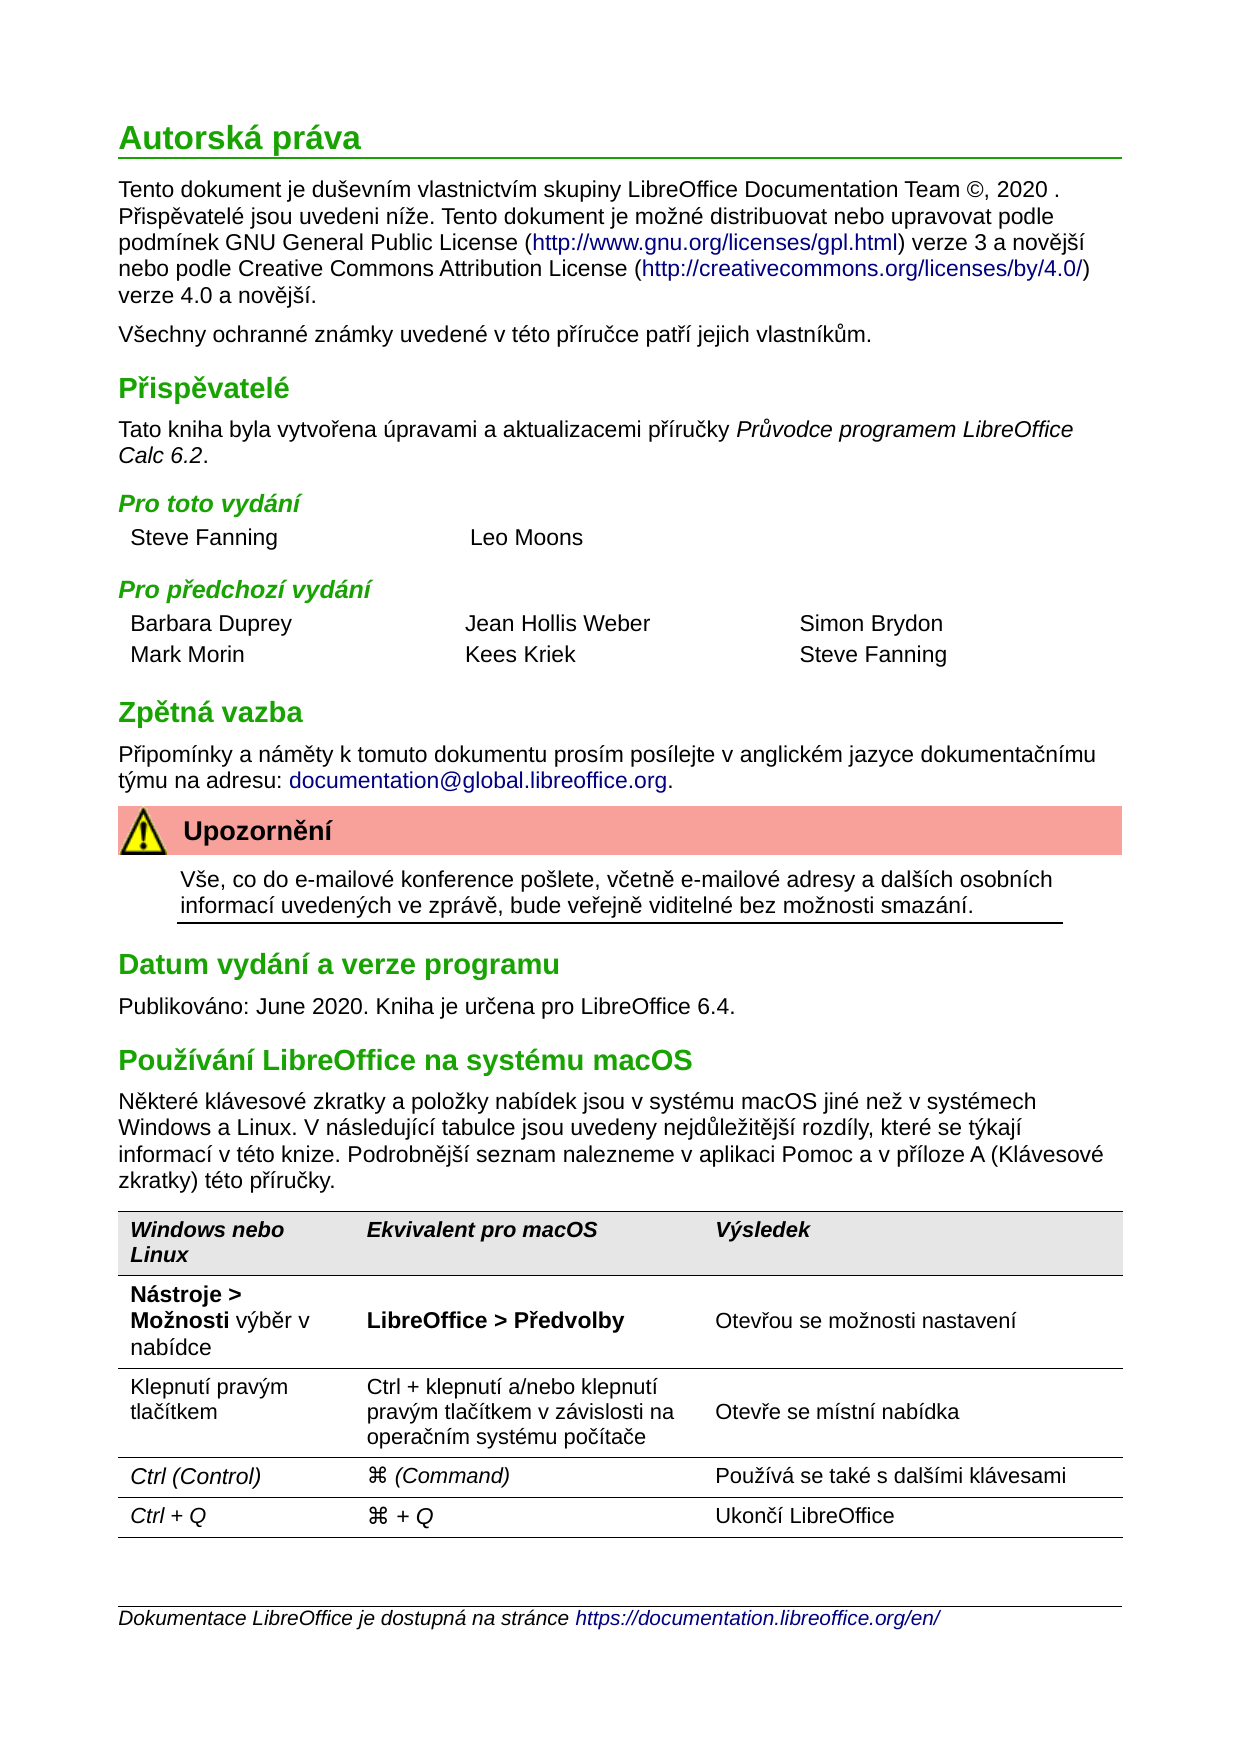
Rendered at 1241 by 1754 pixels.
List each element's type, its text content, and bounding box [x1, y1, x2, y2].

subtitle Upozornění [167, 806, 1122, 855]
table_cell Otevře se místní nabídka [703, 1369, 1123, 1457]
table_header Výsledek [703, 1212, 1123, 1275]
subtitle Pro toto vydání [118, 489, 1122, 518]
text Připomínky a náměty k tomuto dokumentu prosím posílejte v anglickém jazyce dokumentačnímu týmu na adresu: documentation@global.libreoffice.org. [118, 741, 1122, 793]
text Vše, co do e-mailové konference pošlete, včetně e-mailové adresy a dalších osobních informací uvedených ve zprávě, bude veřejně viditelné bez možnosti smazání. [177, 863, 1063, 922]
text Publikováno: červen 2020. Kniha je určena pro LibreOffice 6.4. [118, 993, 1122, 1019]
table_header Barbara Duprey [118, 610, 453, 641]
table_header [789, 524, 1122, 555]
table_cell Nástroje > Možnosti výběr v nabídce [118, 1276, 355, 1368]
subtitle Autorská práva [118, 118, 1122, 157]
table_cell Klepnutí pravým tlačítkem [118, 1369, 355, 1457]
subtitle Zpětná vazba [118, 695, 1122, 729]
table_header Steve Fanning [118, 524, 458, 555]
table_cell LibreOffice > Předvolby [355, 1276, 703, 1368]
table_cell Otevřou se možnosti nastavení [703, 1276, 1123, 1368]
table_cell Ctrl (Control) [118, 1458, 355, 1497]
table_cell Steve Fanning [788, 641, 1122, 672]
text Některé klávesové zkratky a položky nabídek jsou v systému macOS jiné než v systémech Windows a Linux. V následující tabulce jsou uvedeny nejdůležitější rozdíly, které se týkají informací v této knize. Podrobnější seznam nalezneme v aplikaci Pomoc a v příloze A (Klávesové zkratky) této příručky. [118, 1088, 1122, 1193]
text Tato kniha byla vytvořena úpravami a aktualizacemi příručky Průvodce programem LibreOffice Calc 6.2. [118, 416, 1122, 469]
subtitle Datum vydání a verze programu [118, 947, 1122, 981]
subtitle Přispěvatelé [118, 371, 1122, 404]
subtitle Používání LibreOffice na systému macOS [118, 1043, 1122, 1076]
subtitle Pro předchozí vydání [118, 575, 1122, 604]
table_cell ⌘ (Command) [355, 1458, 703, 1497]
table_header Leo Moons [458, 524, 789, 555]
table_header Simon Brydon [788, 610, 1122, 641]
table_cell Ctrl + Q [118, 1498, 355, 1537]
table_header Windows nebo Linux [118, 1212, 355, 1275]
table_cell Mark Morin [118, 641, 453, 672]
text Tento dokument je duševním vlastnictvím skupiny LibreOffice Documentation Team ©, 2020 . Přispěvatelé jsou uvedeni níže. Tento dokument je možné distribuovat nebo upravovat podle podmínek GNU General Public License (http://www.gnu.org/licenses/gpl.html) verze 3 a novější nebo podle Creative Commons Attribution License (http://creativecommons.org/licenses/by/4.0/) verze 4.0 a novější. [118, 176, 1122, 308]
table_cell Ukončí LibreOffice [703, 1498, 1123, 1537]
table_cell Používá se také s dalšími klávesami [703, 1458, 1123, 1497]
table_header Ekvivalent pro macOS [355, 1212, 703, 1275]
picture [119, 806, 167, 855]
table_header Jean Hollis Weber [453, 610, 787, 641]
table_cell Ctrl + klepnutí a/nebo klepnutí pravým tlačítkem v závislosti na operačním systému počítače [355, 1369, 703, 1457]
table_cell ⌘ + Q [355, 1498, 703, 1537]
table_cell Kees Kriek [453, 641, 787, 672]
text Všechny ochranné známky uvedené v této příručce patří jejich vlastníkům. [118, 321, 1122, 347]
